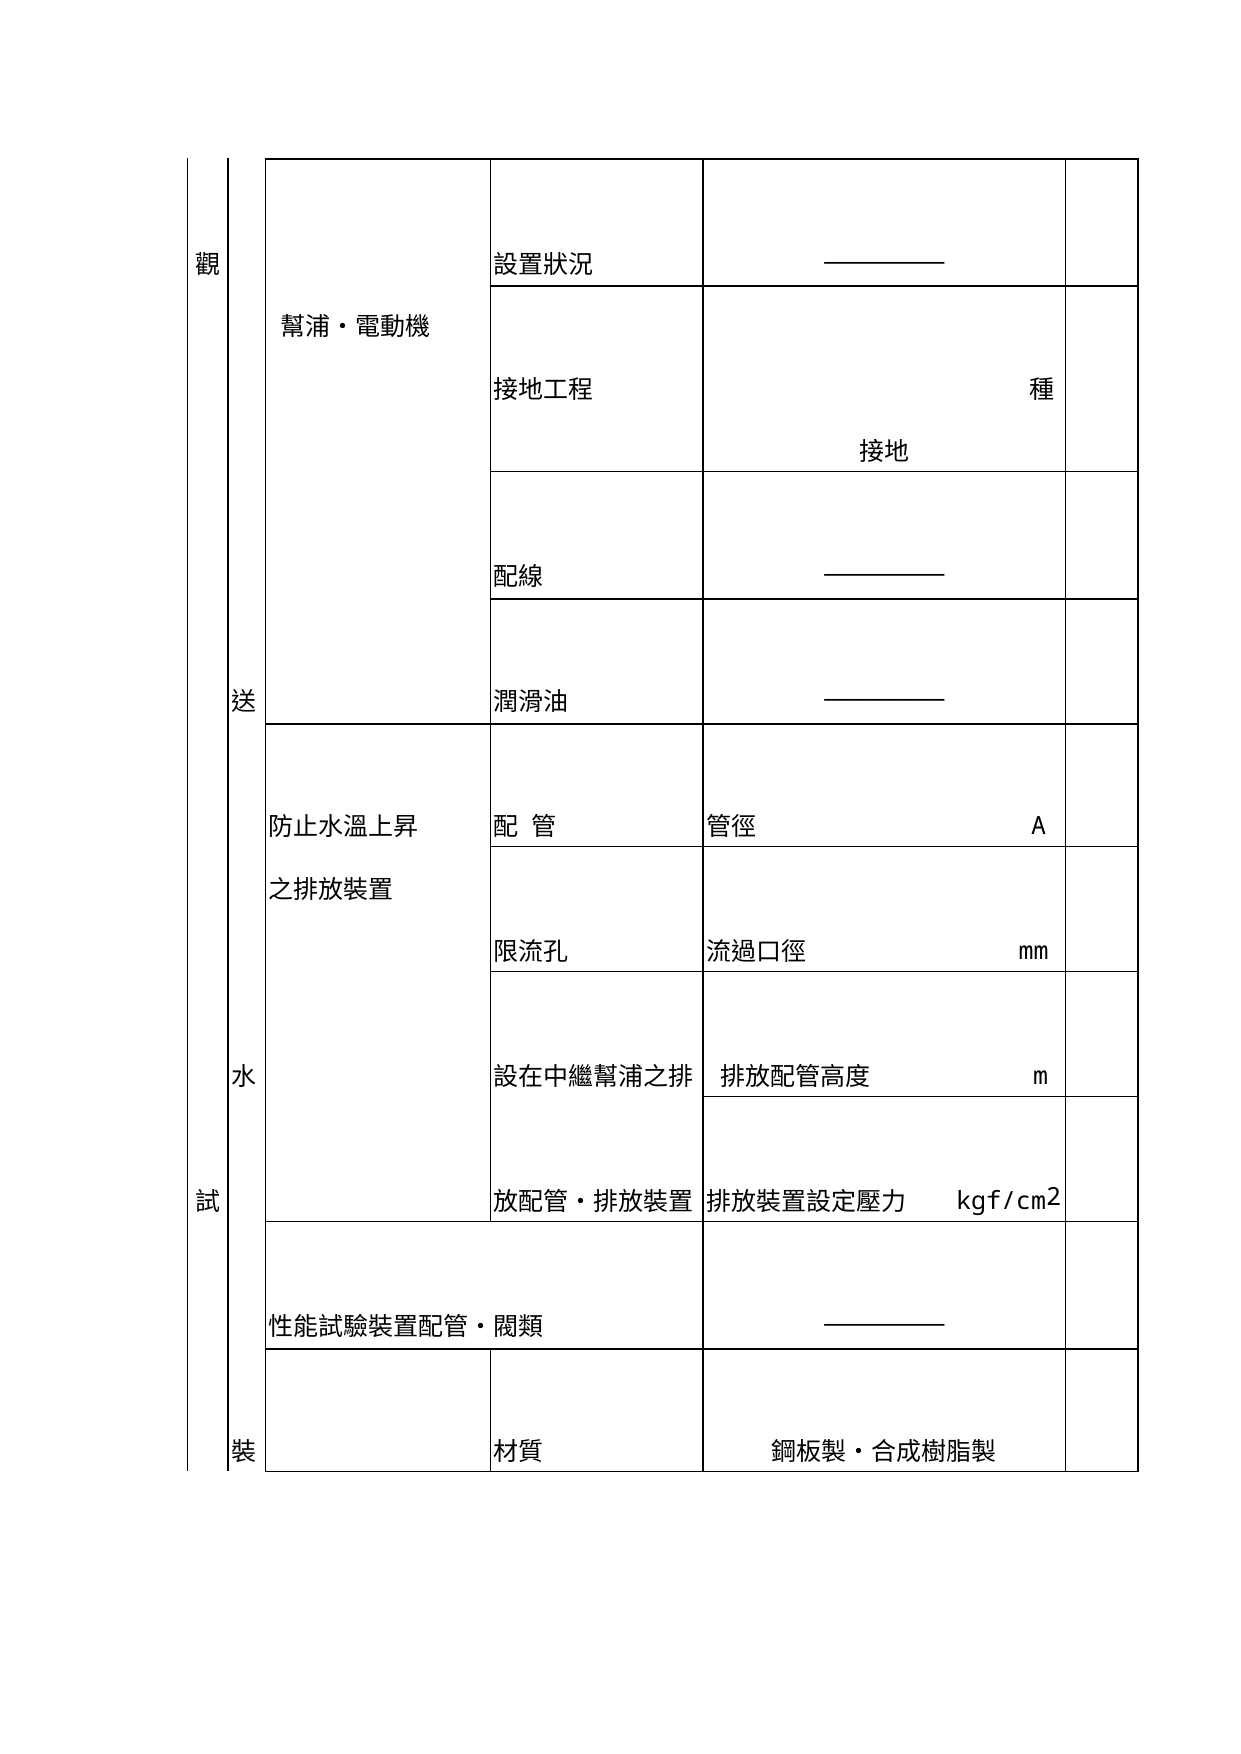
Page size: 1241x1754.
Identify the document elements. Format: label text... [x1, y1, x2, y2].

table_cell 潤滑油 [491, 600, 702, 723]
table_cell [1066, 847, 1137, 971]
table_cell 設在中繼幫浦之排 [491, 972, 702, 1096]
table_cell 觀 [188, 158, 227, 285]
table_cell 設置狀況 [491, 160, 702, 285]
table_cell [1066, 160, 1137, 285]
table_cell 管徑 A [704, 725, 1065, 846]
table_cell [229, 471, 265, 598]
table_cell 種接地 [704, 287, 1065, 471]
table_cell 幫浦‧電動機 [266, 160, 490, 723]
table_cell [1066, 1097, 1137, 1221]
table_cell [188, 1348, 227, 1471]
table_cell [229, 723, 265, 846]
table_cell 流過口徑 mm [704, 847, 1065, 971]
table_cell [1066, 600, 1137, 723]
table_cell 鋼板製‧合成樹脂製 [704, 1350, 1065, 1471]
table_cell [1066, 972, 1137, 1096]
table_cell [229, 285, 265, 471]
table_cell 防止水溫上昇 之排放裝置 [266, 725, 490, 1221]
table_cell 試 [188, 1096, 227, 1221]
table_cell 限流孔 [491, 847, 702, 971]
table_cell 排放裝置設定壓力 kgf/cm2 [704, 1097, 1065, 1221]
table_cell [188, 285, 227, 471]
table_cell ──────── [704, 1222, 1065, 1348]
table_cell [229, 846, 265, 971]
table_cell [188, 846, 227, 971]
table_cell [1066, 725, 1137, 846]
table_cell 送 [229, 598, 265, 723]
table_cell [229, 1221, 265, 1348]
table_cell ──────── [704, 160, 1065, 285]
table_cell 水 [229, 971, 265, 1096]
table_cell 配 管 [491, 725, 702, 846]
table_cell [1066, 1222, 1137, 1348]
table_cell [188, 598, 227, 723]
table_cell 放配管‧排放裝置 [491, 1096, 702, 1221]
table_cell 裝 [229, 1348, 265, 1471]
table_cell [188, 471, 227, 598]
table_cell 性能試驗裝置配管‧閥類 [266, 1222, 702, 1348]
table_cell [229, 158, 265, 285]
table_cell ──────── [704, 600, 1065, 723]
table_cell ──────── [704, 472, 1065, 598]
table_cell [1066, 287, 1137, 471]
table_cell 配線 [491, 472, 702, 598]
table_cell [1066, 472, 1137, 598]
table_cell [1066, 1350, 1137, 1471]
table_cell 排放配管高度 m [704, 972, 1065, 1096]
table_cell [188, 1221, 227, 1348]
table_cell [266, 1350, 490, 1471]
table_cell 接地工程 [491, 287, 702, 471]
table_cell [188, 723, 227, 846]
table_cell [188, 971, 227, 1096]
table_cell 材質 [491, 1350, 702, 1471]
table_cell [229, 1096, 265, 1221]
